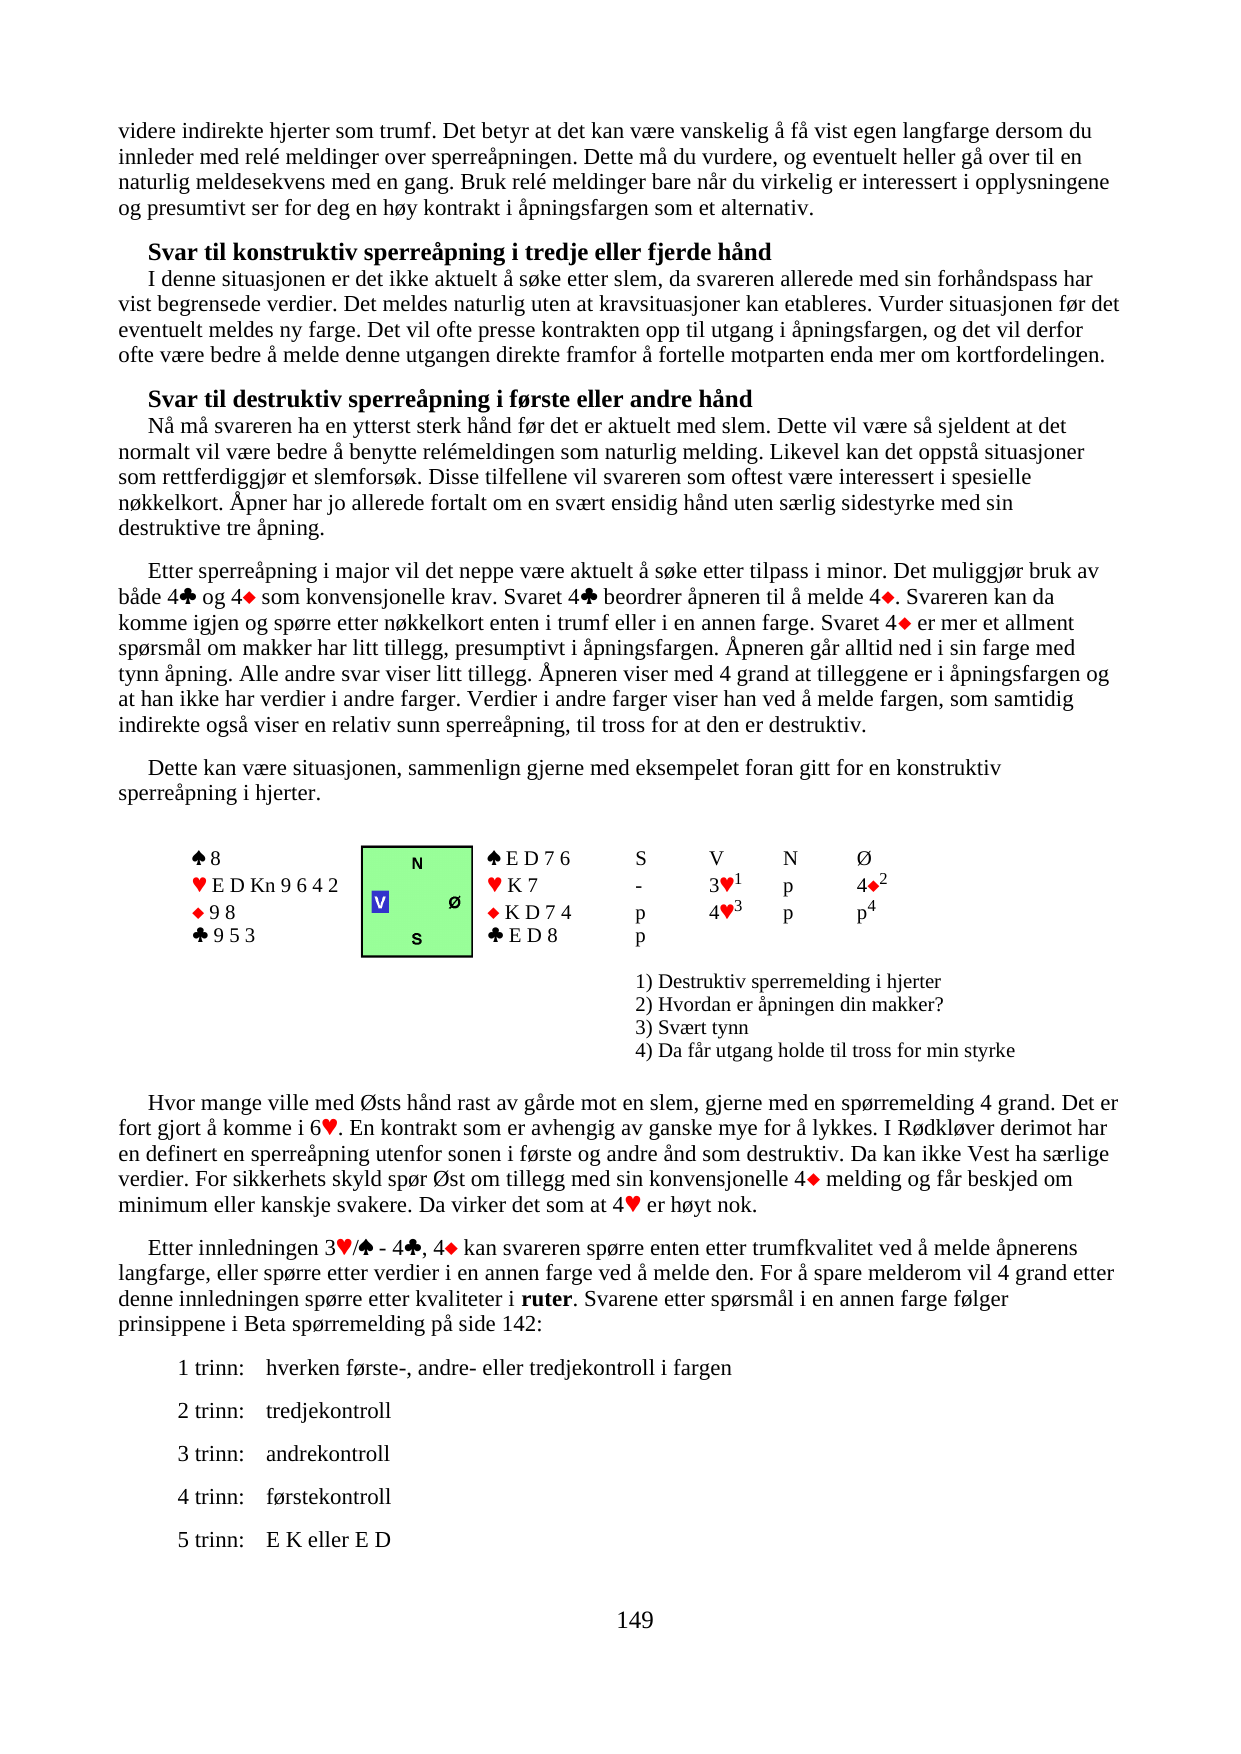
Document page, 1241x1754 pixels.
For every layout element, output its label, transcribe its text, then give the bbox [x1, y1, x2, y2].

text Etter innledningen 3©/ª - 4§, 4¨ kan svareren spørre enten etter trumfkvalitet ved å melde åpnerens langfarge, eller spørre etter verdier i en annen farge ved å melde den. For å spare melderom vil 4 grand etter denne innledningen spørre etter kvaliteter i ruter. Svarene etter spørsmål i en annen farge følger prinsippene i Beta spørremelding på side 142: [118, 1235, 1122, 1337]
subtitle Svar til konstruktiv sperreåpning i tredje eller fjerde hånd [148, 238, 1122, 266]
text Hvor mange ville med Østs hånd rast av gårde mot en slem, gjerne med en spørremelding 4 grand. Det er fort gjort å komme i 6©. En kontrakt som er avhengig av ganske mye for å lykkes. I Rødkløver derimot har en definert en sperreåpning utenfor sonen i første og andre ånd som destruktiv. Da kan ikke Vest ha særlige verdier. For sikkerhets skyld spør Øst om tillegg med sin konvensjonelle 4¨ melding og får beskjed om minimum eller kanskje svakere. Da virker det som at 4© er høyt nok. [118, 1089, 1122, 1217]
text Etter sperreåpning i major vil det neppe være aktuelt å søke etter tilpass i minor. Det muliggjør bruk av både 4§ og 4¨ som konvensjonelle krav. Svaret 4§ beordrer åpneren til å melde 4¨. Svareren kan da komme igjen og spørre etter nøkkelkort enten i trumf eller i en annen farge. Svaret 4¨ er mer et allment spørsmål om makker har litt tillegg, presumptivt i åpningsfargen. Åpneren går alltid ned i sin farge med tynn åpning. Alle andre svar viser litt tillegg. Åpneren viser med 4 grand at tilleggene er i åpningsfargen og at han ikke har verdier i andre farger. Verdier i andre farger viser han ved å melde fargen, som samtidig indirekte også viser en relativ sunn sperreåpning, til tross for at den er destruktiv. [118, 558, 1122, 737]
picture [360, 845, 473, 958]
text Nå må svareren ha en ytterst sterk hånd før det er aktuelt med slem. Dette vil være så sjeldent at det normalt vil være bedre å benytte relémeldingen som naturlig melding. Likevel kan det oppstå situasjoner som rettferdig­gjør et slemforsøk. Disse tilfellene vil svareren som oftest være interessert i spesielle nøkkelkort. Åpner har jo allerede fortalt om en svært ensidig hånd uten særlig sidestyrke med sin destruktive tre åpning. [118, 413, 1122, 541]
text 3 trinn: andrekontroll [177, 1441, 1122, 1466]
text Dette kan være situasjonen, sammenlign gjerne med eksempelet foran gitt for en konstruktiv sperreåpning i hjerter. [118, 755, 1122, 806]
text 1 trinn: hverken første‑, andre‑ eller tredjekontroll i fargen [177, 1354, 1122, 1380]
subtitle Svar til destruktiv sperreåpning i første eller andre hånd [148, 385, 1122, 413]
text 2 trinn: tredjekontroll [177, 1398, 1122, 1423]
text ª 8 ª E D 7 6 S V N Ø © E D Kn 9 6 4 2 © K 7 - 3©1 p 4¨2 ¨ 9 8 ¨ K D 7 4 p 4©3 p p4 § 9 5 3 § E D 8 p 1) Destruktiv sperremelding i hjerter 2) Hvordan er åpningen din makker? 3) Svært tynn 4) Da får utgang holde til tross for min styrke [118, 823, 1122, 1062]
text 5 trinn: E K eller E D [177, 1527, 1122, 1553]
text 4 trinn: førstekontroll [177, 1484, 1122, 1510]
text videre indirekte hjerter som trumf. Det betyr at det kan være vanskelig å få vist egen langfarge dersom du innleder med relé meldinger over sperreåpningen. Dette må du vurdere, og eventuelt heller gå over til en naturlig melde­sekvens med en gang. Bruk relé meldinger bare når du virkelig er interessert i opplysningene og presumtivt ser for deg en høy kontrakt i åpningsfargen som et alternativ. [118, 118, 1122, 220]
text I denne situasjonen er det ikke aktuelt å søke etter slem, da svareren allerede med sin forhåndspass har vist begrensede verdier. Det meldes naturlig uten at kravsituasjoner kan etableres. Vurder situasjonen før det eventuelt meldes ny farge. Det vil ofte presse kontrakten opp til utgang i åpningsfargen, og det vil derfor ofte være bedre å melde denne utgangen direkte framfor å fortelle motparten enda mer om kortfordelingen. [118, 266, 1122, 368]
